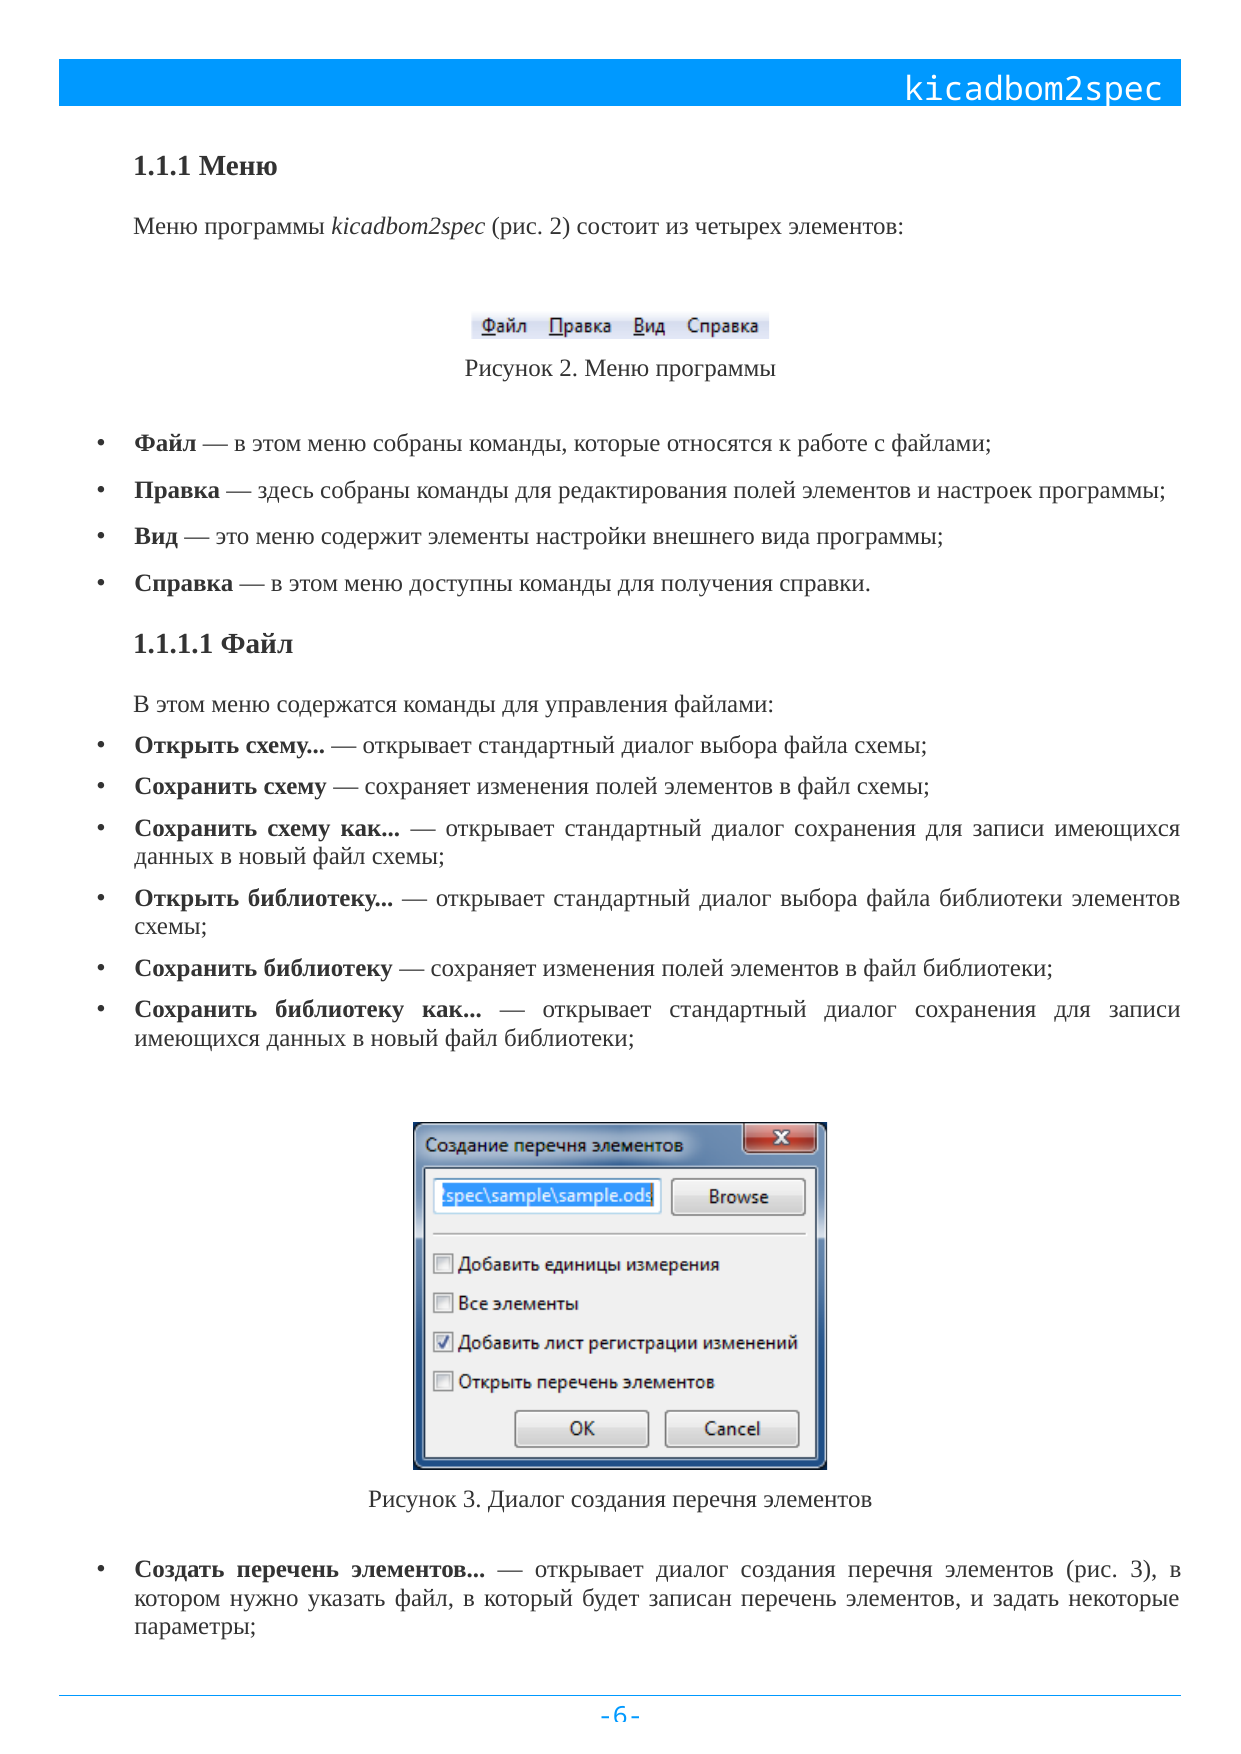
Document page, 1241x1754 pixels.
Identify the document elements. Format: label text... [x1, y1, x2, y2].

subtitle 1.1.1 Меню [133, 148, 1181, 181]
picture [471, 311, 770, 339]
list Открыть схему... — открывает стандартный диалог выбора файла схемы; [97, 730, 1181, 759]
list Справка — в этом меню доступны команды для получения справки. [97, 568, 1181, 596]
text Рисунок 2. Меню программы [349, 311, 891, 382]
picture [413, 1122, 828, 1470]
text В этом меню содержатся команды для управления файлами: [59, 689, 1181, 718]
list Сохранить схему как... — открывает стандартный диалог сохранения для записи имеющихся данных в новый файл схемы; [97, 813, 1181, 870]
text Рисунок 3. Диалог создания перечня элементов [336, 1470, 904, 1513]
subtitle 1.1.1.1 Файл [133, 626, 1181, 659]
list Правка — здесь собраны команды для редактирования полей элементов и настроек программы; [97, 475, 1181, 503]
list Сохранить библиотеку — сохраняет изменения полей элементов в файл библиотеки; [97, 953, 1181, 981]
list Открыть библиотеку... — открывает стандартный диалог выбора файла библиотеки элементов схемы; [97, 883, 1181, 940]
list Сохранить библиотеку как... — открывает стандартный диалог сохранения для записи имеющихся данных в новый файл библиотеки; [97, 994, 1181, 1051]
list Сохранить схему — сохраняет изменения полей элементов в файл схемы; [97, 771, 1181, 800]
text Меню программы kicadbom2spec (рис. 2) состоит из четырех элементов: [59, 211, 1181, 239]
list Вид — это меню содержит элементы настройки внешнего вида программы; [97, 521, 1181, 550]
list Создать перечень элементов... — открывает диалог создания перечня элементов (рис. 3), в котором нужно указать файл, в который будет записан перечень элементов, и задать некоторые параметры; [97, 1554, 1181, 1640]
list Файл — в этом меню собраны команды, которые относятся к работе с файлами; [97, 428, 1181, 457]
